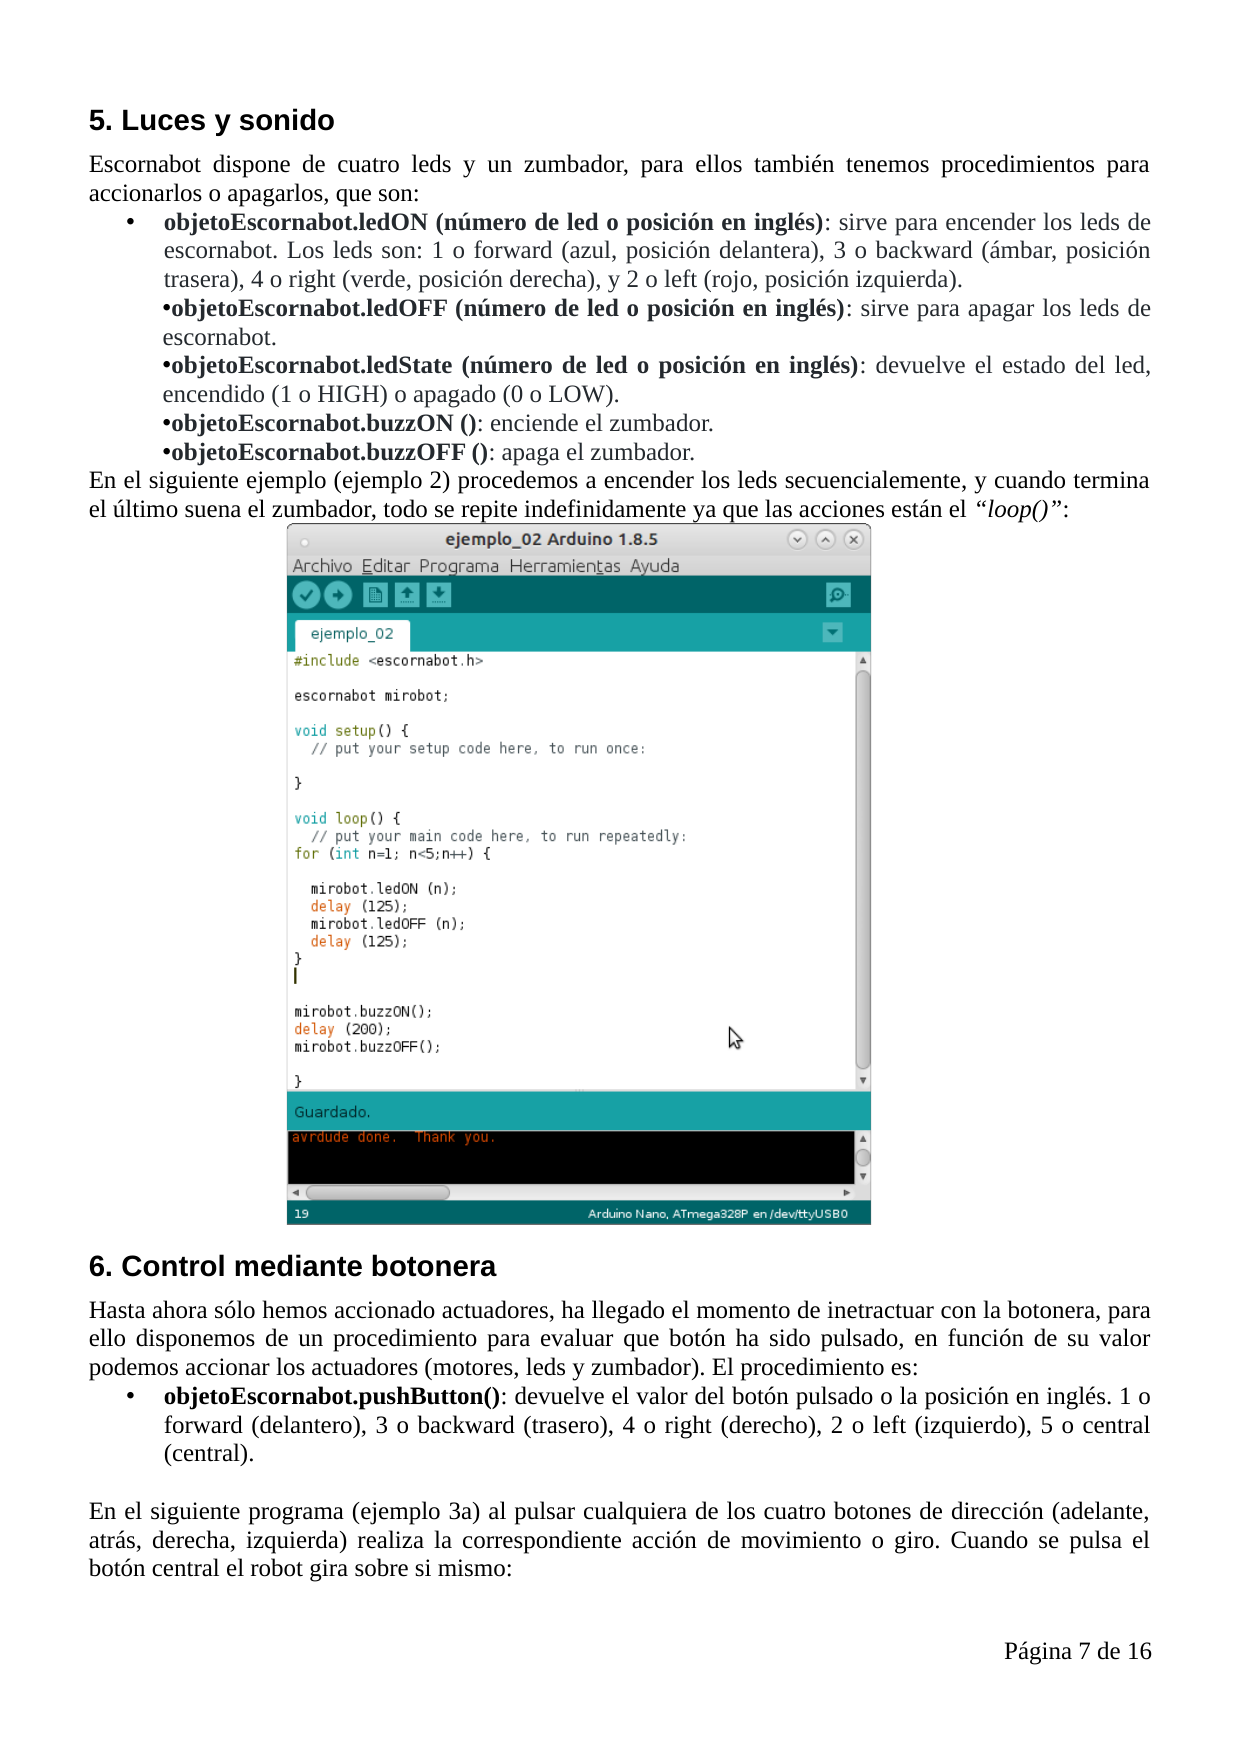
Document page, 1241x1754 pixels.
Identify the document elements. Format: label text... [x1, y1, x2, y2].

subtitle 6. Control mediante botonera [88, 1225, 1152, 1282]
list objetoEscornabot.pushButton(): devuelve el valor del botón pulsado o la posición en inglés. 1 o forward (delantero), 3 o backward (trasero), 4 o right (derecho), 2 o left (izquierdo), 5 o central (central). [126, 1381, 1152, 1467]
list objetoEscornabot.buzzOFF (): apaga el zumbador. [88, 437, 1152, 466]
list objetoEscornabot.ledState (número de led o posición en inglés): devuelve el estado del led, encendido (1 o HIGH) o apagado (0 o LOW). [88, 351, 1152, 408]
text En el siguiente ejemplo (ejemplo 2) procedemos a encender los leds secuencialemente, y cuando termina el último suena el zumbador, todo se repite indefinidamente ya que las acciones están el “loop()”: [88, 466, 1152, 523]
list objetoEscornabot.ledOFF (número de led o posición en inglés): sirve para apagar los leds de escornabot. [88, 293, 1152, 351]
subtitle 5. Luces y sonido [88, 103, 1152, 137]
list objetoEscornabot.buzzON (): enciende el zumbador. [88, 408, 1152, 437]
text Hasta ahora sólo hemos accionado actuadores, ha llegado el momento de inetractuar con la botonera, para ello disponemos de un procedimiento para evaluar que botón ha sido pulsado, en función de su valor podemos accionar los actuadores (motores, leds y zumbador). El procedimiento es: [88, 1295, 1152, 1381]
text Escornabot dispone de cuatro leds y un zumbador, para ellos también tenemos procedimientos para accionarlos o apagarlos, que son: [88, 149, 1152, 207]
list objetoEscornabot.ledON (número de led o posición en inglés): sirve para encender los leds de escornabot. Los leds son: 1 o forward (azul, posición delantera), 3 o backward (ámbar, posición trasera), 4 o right (verde, posición derecha), y 2 o left (rojo, posición izquierda). [126, 207, 1152, 293]
picture [286, 523, 872, 1225]
text En el siguiente programa (ejemplo 3a) al pulsar cualquiera de los cuatro botones de dirección (adelante, atrás, derecha, izquierda) realiza la correspondiente acción de movimiento o giro. Cuando se pulsa el botón central el robot gira sobre si mismo: [88, 1496, 1152, 1582]
